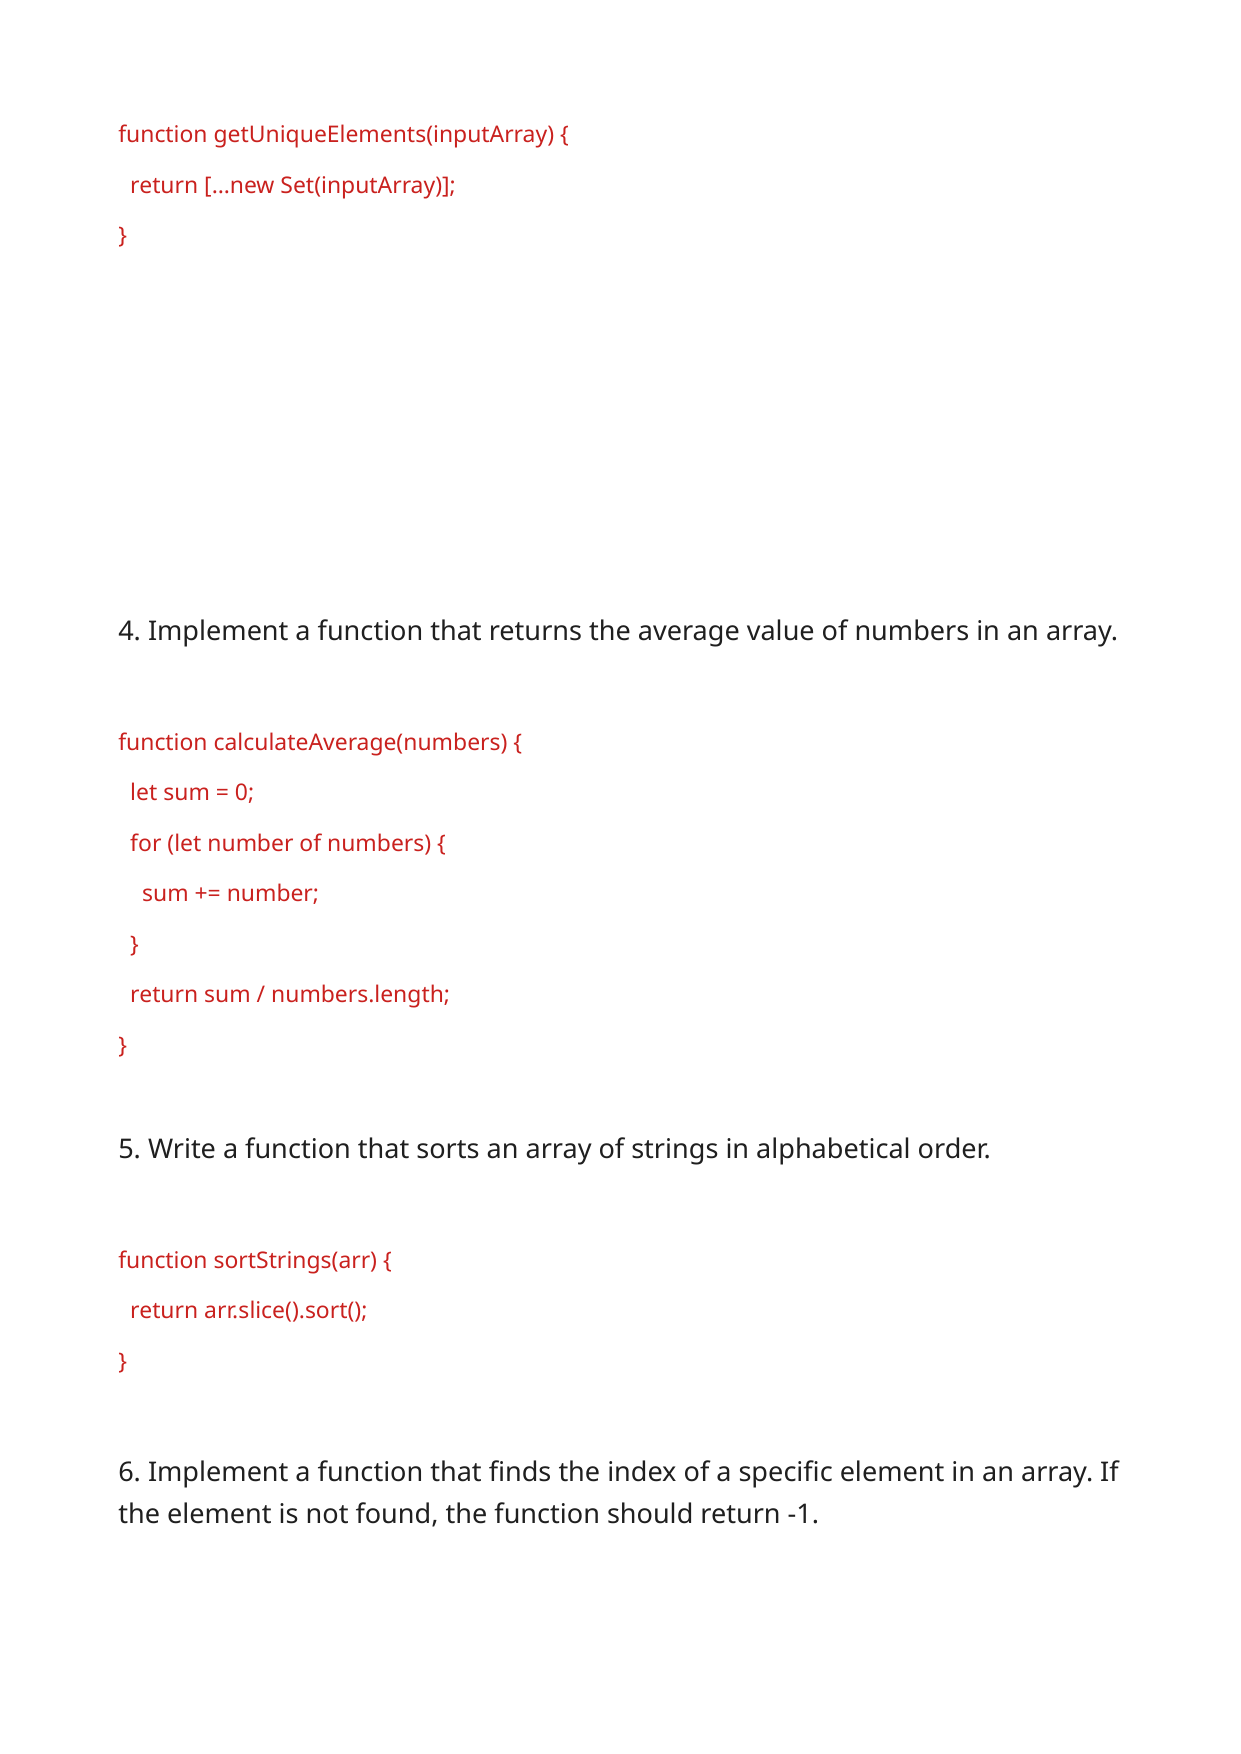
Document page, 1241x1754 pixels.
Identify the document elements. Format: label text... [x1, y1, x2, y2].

text } [118, 1029, 1122, 1060]
text function getUniqueElements(inputArray) { [118, 118, 1122, 149]
text sum += number; [118, 877, 1122, 908]
text } [118, 1345, 1122, 1376]
text 6. Implement a function that finds the index of a specific element in an array. If the element is not found, the function should return -1. [118, 1452, 1122, 1531]
text function sortStrings(arr) { [118, 1244, 1122, 1275]
text for (let number of numbers) { [118, 827, 1122, 858]
text 4. Implement a function that returns the average value of numbers in an array. [118, 612, 1122, 648]
text return arr.slice().sort(); [118, 1294, 1122, 1325]
text } [118, 928, 1122, 959]
text } [118, 219, 1122, 250]
text let sum = 0; [118, 776, 1122, 807]
text return sum / numbers.length; [118, 978, 1122, 1009]
text return […new Set(inputArray)]; [118, 169, 1122, 200]
text function calculateAverage(numbers) { [118, 726, 1122, 757]
text 5. Write a function that sorts an array of strings in alphabetical order. [118, 1130, 1122, 1167]
